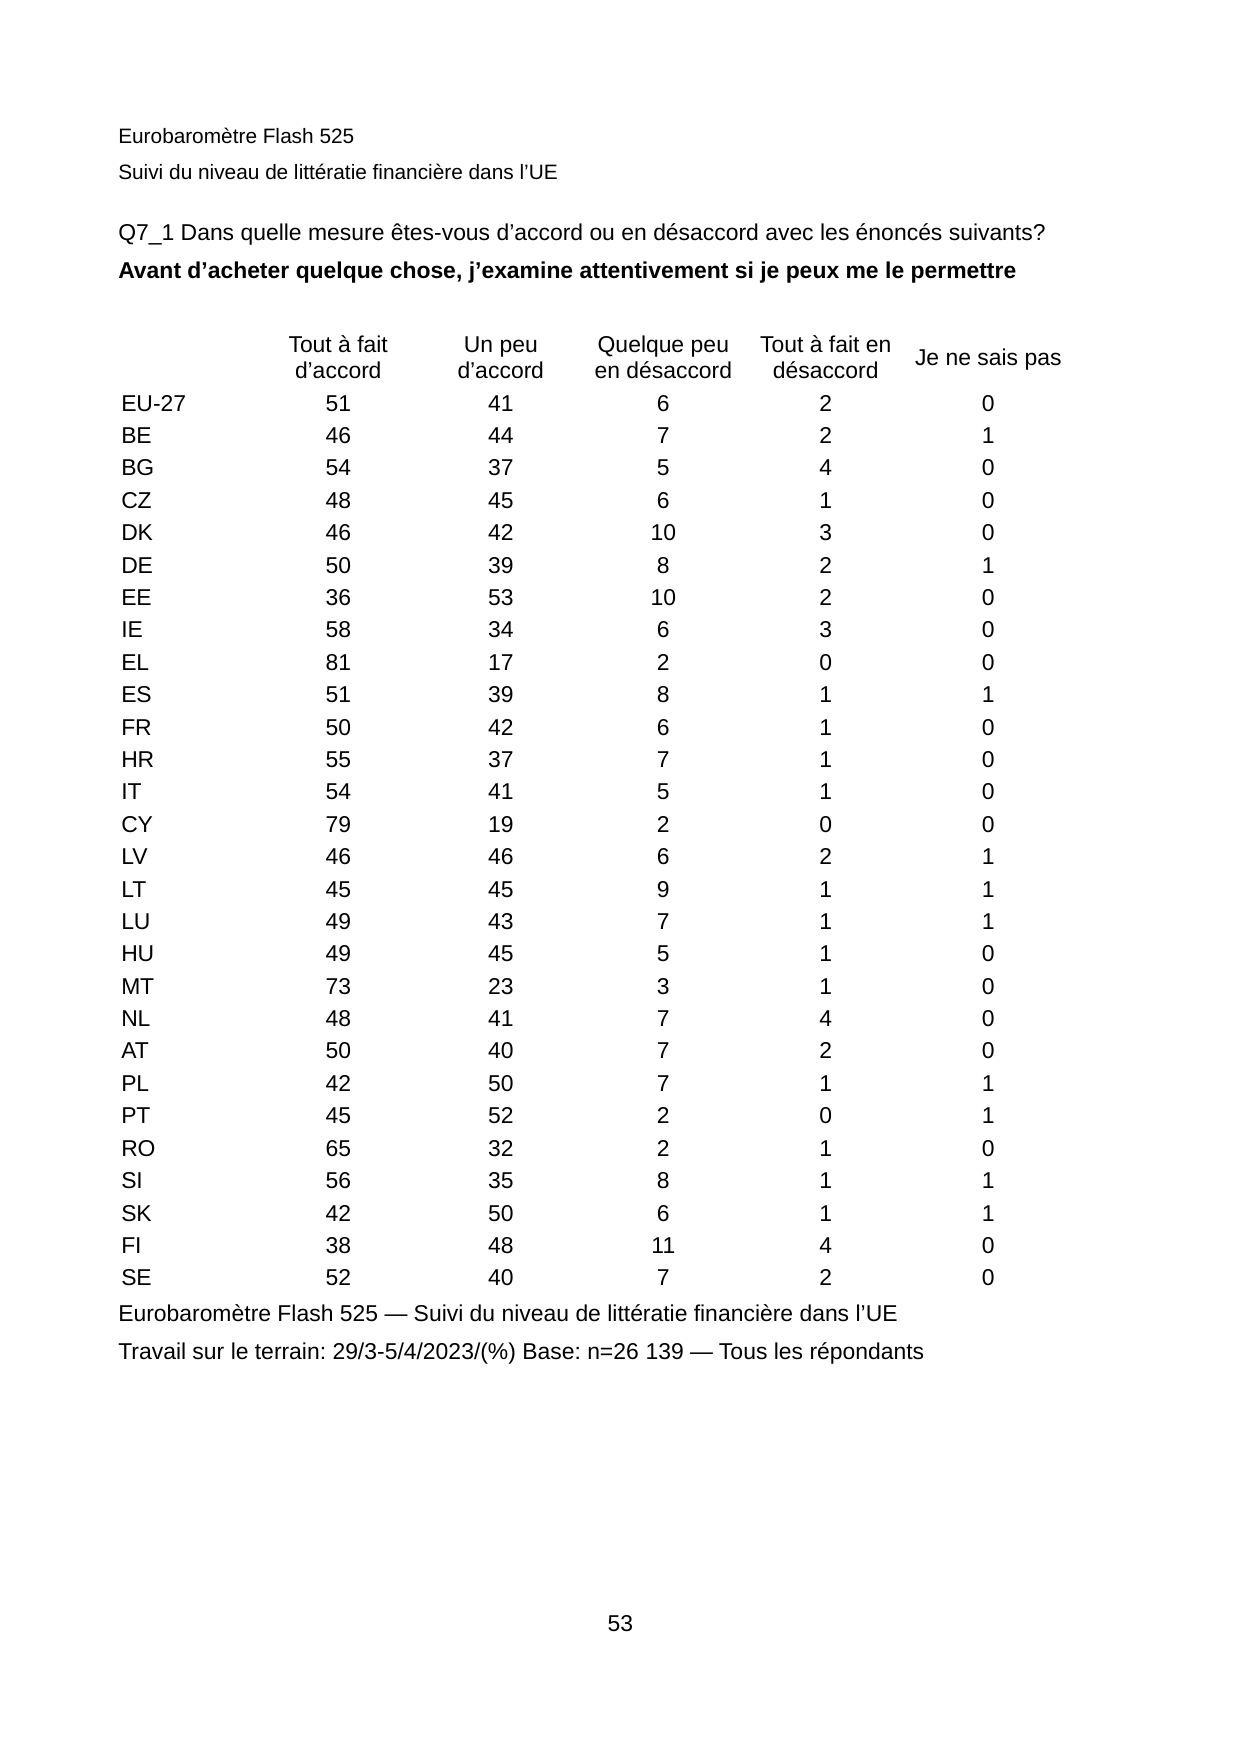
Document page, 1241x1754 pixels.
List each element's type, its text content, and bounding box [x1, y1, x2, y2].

table_cell 46 [257, 419, 419, 451]
table_cell 45 [257, 1099, 419, 1132]
table_cell 7 [582, 419, 744, 451]
table_cell FI [118, 1229, 257, 1261]
table_cell 58 [257, 613, 419, 646]
table_cell 1 [744, 484, 907, 516]
table_cell 1 [907, 678, 1069, 711]
table_cell 6 [582, 613, 744, 646]
table_cell 4 [744, 451, 907, 484]
table_cell 9 [582, 873, 744, 905]
text Q7_1 Dans quelle mesure êtes-vous d’accord ou en désaccord avec les énoncés suivants? [118, 219, 1122, 246]
table_cell EU-27 [118, 387, 257, 419]
table_cell 54 [257, 775, 419, 808]
table_cell 41 [419, 775, 582, 808]
table_cell 0 [907, 775, 1069, 808]
table_cell 1 [744, 743, 907, 775]
table_cell 1 [744, 905, 907, 937]
table_cell 2 [582, 1132, 744, 1164]
table_cell 49 [257, 905, 419, 937]
table_cell DK [118, 516, 257, 548]
table_cell 50 [257, 549, 419, 581]
table_cell 49 [257, 937, 419, 970]
table_cell 1 [907, 1099, 1069, 1132]
table_cell 19 [419, 808, 582, 840]
table_cell 1 [907, 873, 1069, 905]
table_cell 0 [907, 516, 1069, 548]
table_cell 0 [907, 451, 1069, 484]
table_cell 42 [257, 1067, 419, 1099]
table_cell 5 [582, 937, 744, 970]
table_cell 54 [257, 451, 419, 484]
table_cell 45 [257, 873, 419, 905]
table_cell RO [118, 1132, 257, 1164]
table_cell 1 [907, 840, 1069, 872]
table_cell EE [118, 581, 257, 613]
table_cell 34 [419, 613, 582, 646]
table_cell 3 [744, 516, 907, 548]
table_cell 32 [419, 1132, 582, 1164]
table_cell 55 [257, 743, 419, 775]
table_cell 6 [582, 711, 744, 743]
table_cell 10 [582, 581, 744, 613]
table_cell MT [118, 970, 257, 1002]
table_cell 0 [907, 743, 1069, 775]
table_cell 0 [907, 1261, 1069, 1294]
table_cell 7 [582, 1261, 744, 1294]
table_cell 42 [419, 516, 582, 548]
table_cell LT [118, 873, 257, 905]
table_cell 2 [744, 387, 907, 419]
table_cell 1 [744, 1067, 907, 1099]
table_cell 8 [582, 549, 744, 581]
table_cell 0 [907, 581, 1069, 613]
table_header [118, 328, 257, 387]
table_cell 0 [907, 711, 1069, 743]
table_cell 37 [419, 451, 582, 484]
table_cell 52 [419, 1099, 582, 1132]
table_cell 0 [907, 613, 1069, 646]
table_cell 39 [419, 549, 582, 581]
table_cell 48 [419, 1229, 582, 1261]
table_cell 51 [257, 387, 419, 419]
table_cell 40 [419, 1261, 582, 1294]
table_cell 2 [582, 1099, 744, 1132]
table_header Tout à fait d’accord [257, 328, 419, 387]
table_cell 2 [582, 808, 744, 840]
table_cell 73 [257, 970, 419, 1002]
table_cell 10 [582, 516, 744, 548]
table_cell PT [118, 1099, 257, 1132]
table_cell 45 [419, 873, 582, 905]
table_cell 2 [744, 419, 907, 451]
table_cell NL [118, 1002, 257, 1034]
table_header Tout à fait en désaccord [744, 328, 907, 387]
table_cell AT [118, 1035, 257, 1067]
table_cell DE [118, 549, 257, 581]
table_cell 7 [582, 1035, 744, 1067]
table_cell 35 [419, 1164, 582, 1196]
table_cell 5 [582, 775, 744, 808]
table_cell 45 [419, 484, 582, 516]
table_cell IE [118, 613, 257, 646]
table_cell 0 [907, 937, 1069, 970]
table_cell BG [118, 451, 257, 484]
table_cell 53 [419, 581, 582, 613]
table_cell SI [118, 1164, 257, 1196]
table_cell 51 [257, 678, 419, 711]
table_cell 1 [744, 1196, 907, 1229]
table_cell 38 [257, 1229, 419, 1261]
table_cell 0 [744, 808, 907, 840]
table_cell 1 [907, 549, 1069, 581]
table_cell 0 [744, 1099, 907, 1132]
table_cell IT [118, 775, 257, 808]
table_cell 0 [907, 1035, 1069, 1067]
table_cell 1 [744, 711, 907, 743]
table_cell FR [118, 711, 257, 743]
table_cell SK [118, 1196, 257, 1229]
table_cell 4 [744, 1229, 907, 1261]
table_cell 0 [907, 1132, 1069, 1164]
table_cell 0 [907, 484, 1069, 516]
table_cell 0 [907, 970, 1069, 1002]
table_cell 50 [257, 1035, 419, 1067]
table_cell 1 [744, 1132, 907, 1164]
table_cell 17 [419, 646, 582, 678]
table_cell 11 [582, 1229, 744, 1261]
table_cell 0 [907, 387, 1069, 419]
table_cell 6 [582, 484, 744, 516]
text Eurobaromètre Flash 525 — Suivi du niveau de littératie financière dans l’UE [118, 1299, 1122, 1326]
table_cell 42 [257, 1196, 419, 1229]
table_cell 43 [419, 905, 582, 937]
table_cell 1 [907, 1196, 1069, 1229]
table_cell CY [118, 808, 257, 840]
table_cell 2 [744, 549, 907, 581]
table_cell 6 [582, 387, 744, 419]
table_cell 37 [419, 743, 582, 775]
table_header Je ne sais pas [907, 328, 1069, 387]
table_cell 52 [257, 1261, 419, 1294]
table_cell 6 [582, 1196, 744, 1229]
table_cell 42 [419, 711, 582, 743]
table_cell 0 [907, 646, 1069, 678]
table_cell 3 [582, 970, 744, 1002]
table_cell 23 [419, 970, 582, 1002]
table_cell 1 [907, 1164, 1069, 1196]
table_cell BE [118, 419, 257, 451]
table_cell 45 [419, 937, 582, 970]
table_cell 44 [419, 419, 582, 451]
table_cell 50 [257, 711, 419, 743]
table_header Quelque peu en désaccord [582, 328, 744, 387]
table_cell 40 [419, 1035, 582, 1067]
table_cell 2 [744, 581, 907, 613]
table_cell 56 [257, 1164, 419, 1196]
table_cell 7 [582, 743, 744, 775]
table_cell LV [118, 840, 257, 872]
table_cell SE [118, 1261, 257, 1294]
table_cell 36 [257, 581, 419, 613]
table_cell 2 [744, 1261, 907, 1294]
table_cell 8 [582, 678, 744, 711]
table_cell 79 [257, 808, 419, 840]
table_cell 2 [582, 646, 744, 678]
table_cell LU [118, 905, 257, 937]
table_cell 4 [744, 1002, 907, 1034]
table_cell 41 [419, 1002, 582, 1034]
table_cell 1 [744, 937, 907, 970]
table_cell 46 [257, 516, 419, 548]
table_cell 1 [744, 678, 907, 711]
table_cell 7 [582, 1002, 744, 1034]
table_cell 46 [419, 840, 582, 872]
table_cell 50 [419, 1196, 582, 1229]
table_cell 8 [582, 1164, 744, 1196]
table_cell 81 [257, 646, 419, 678]
table_cell 50 [419, 1067, 582, 1099]
table_cell 1 [907, 1067, 1069, 1099]
table_cell 41 [419, 387, 582, 419]
table_cell CZ [118, 484, 257, 516]
table_cell 5 [582, 451, 744, 484]
table_header Un peu d’accord [419, 328, 582, 387]
table_cell 1 [744, 775, 907, 808]
table_cell 46 [257, 840, 419, 872]
table_cell 48 [257, 484, 419, 516]
table_cell 1 [744, 1164, 907, 1196]
table_cell PL [118, 1067, 257, 1099]
text Avant d’acheter quelque chose, j’examine attentivement si je peux me le permettre [118, 257, 1122, 284]
table_cell 65 [257, 1132, 419, 1164]
table_cell 3 [744, 613, 907, 646]
table_cell 39 [419, 678, 582, 711]
table_cell 2 [744, 840, 907, 872]
table_cell 1 [907, 905, 1069, 937]
table_cell 48 [257, 1002, 419, 1034]
table_cell HR [118, 743, 257, 775]
table_cell 2 [744, 1035, 907, 1067]
table_cell HU [118, 937, 257, 970]
table_cell 0 [907, 1002, 1069, 1034]
table_cell 1 [907, 419, 1069, 451]
table_cell 0 [744, 646, 907, 678]
table_cell 1 [744, 873, 907, 905]
text Travail sur le terrain: 29/3-5/4/2023/(%) Base: n=26 139 — Tous les répondants [118, 1338, 1122, 1364]
table_cell 7 [582, 905, 744, 937]
table_cell 1 [744, 970, 907, 1002]
table_cell EL [118, 646, 257, 678]
table_cell 0 [907, 808, 1069, 840]
table_cell ES [118, 678, 257, 711]
table_cell 7 [582, 1067, 744, 1099]
table_cell 0 [907, 1229, 1069, 1261]
table_cell 6 [582, 840, 744, 872]
